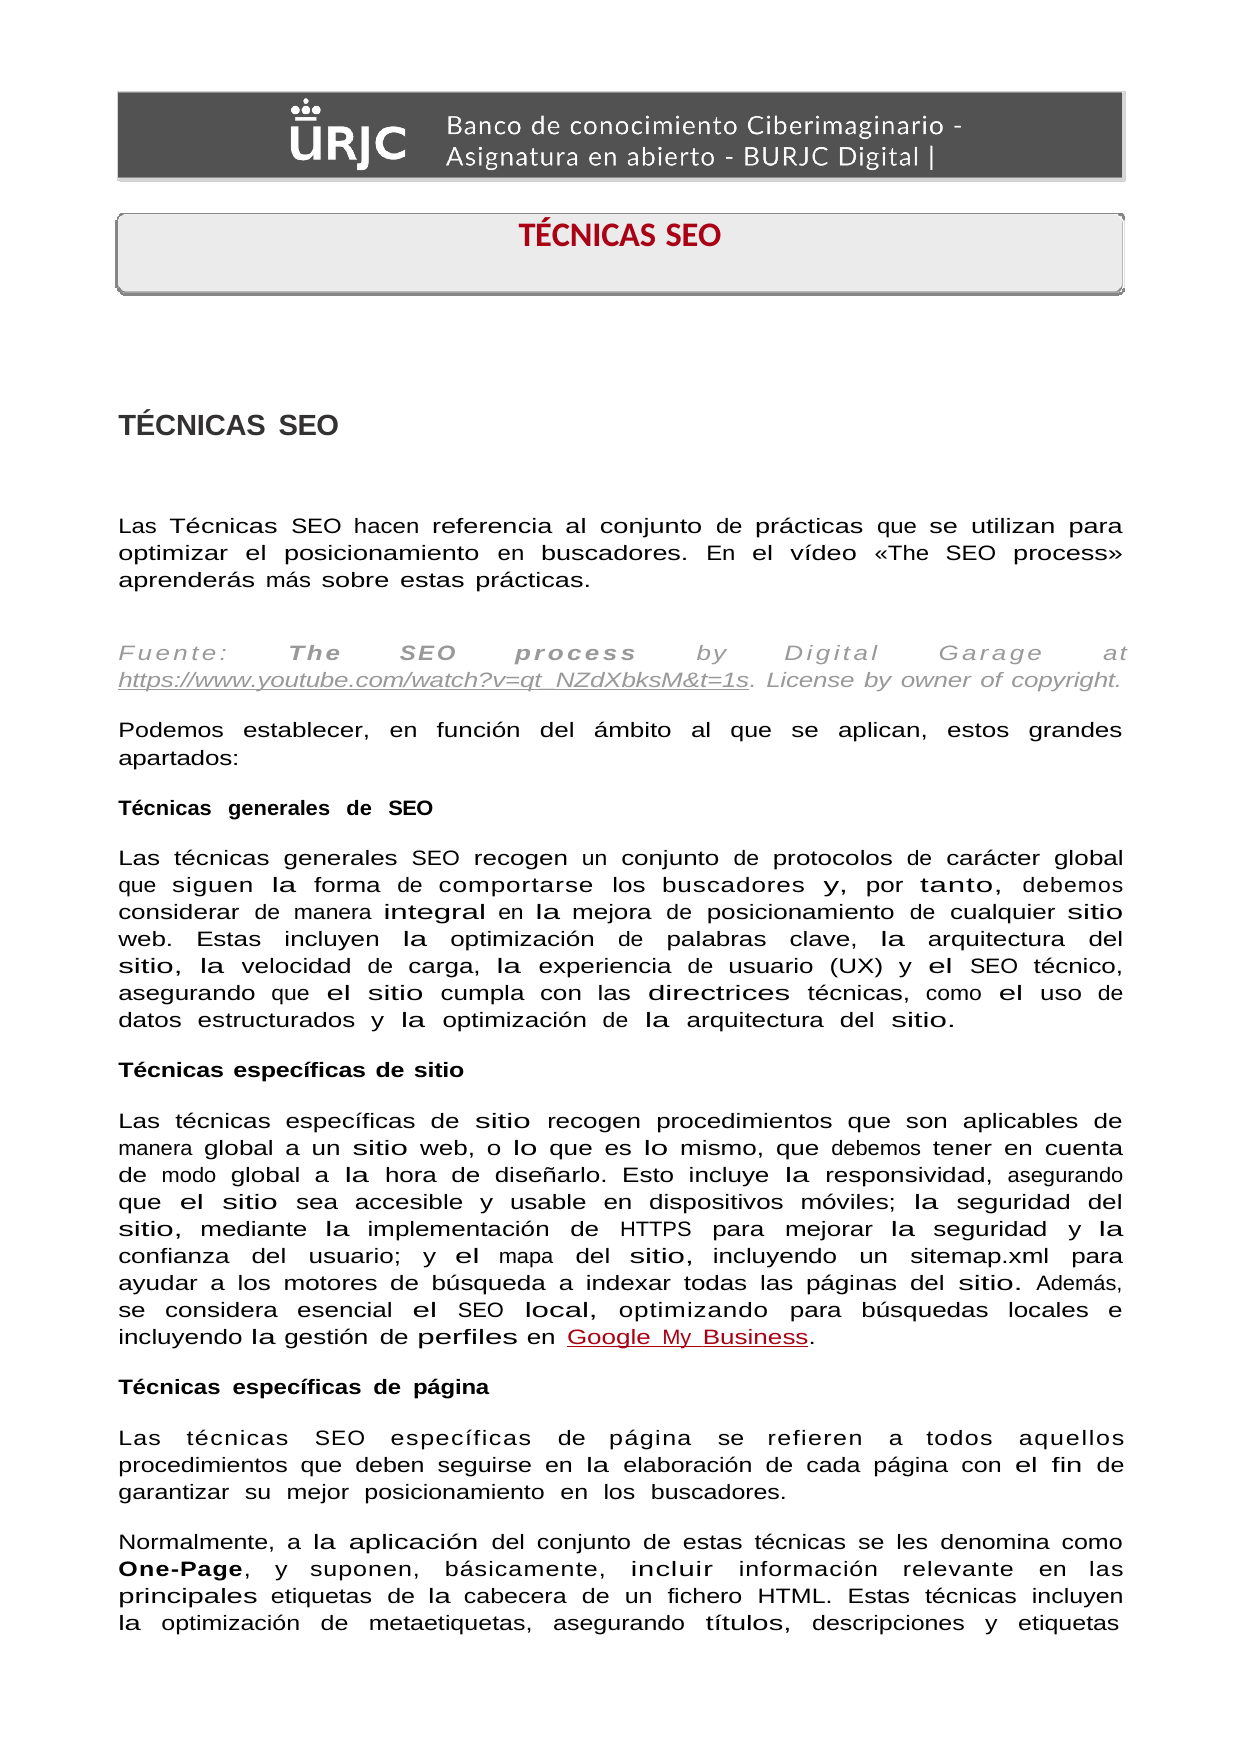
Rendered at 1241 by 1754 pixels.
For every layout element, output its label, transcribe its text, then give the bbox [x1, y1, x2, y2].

subtitle Técnicas específicas de sitio [118, 1058, 1138, 1082]
text Las técnicas SEO específicas de página se refieren a todos aquellos procedimientos que deben seguirse en la elaboración de cada página con el fin de garantizar su mejor posicionamiento en los buscadores. [118, 1426, 1124, 1504]
text Fuente: The SEO process by Digital Garage at https://www.youtube.com/watch?v=qt_NZdXbksM&t=1s. License by owner of copyright. [118, 641, 1126, 692]
subtitle Técnicas generales de SEO [118, 796, 1138, 819]
text Las Técnicas SEO hacen referencia al conjunto de prácticas que se utilizan para optimizar el posicionamiento en buscadores. En el vídeo «The SEO process» aprenderás más sobre estas prácticas. [118, 514, 1123, 592]
text Las técnicas generales SEO recogen un conjunto de protocolos de carácter global que siguen la forma de comportarse los buscadores y, por tanto, debemos considerar de manera integral en la mejora de posicionamiento de cualquier sitio web. Estas incluyen la optimización de palabras clave, la arquitectura del sitio, la velocidad de carga, la experiencia de usuario (UX) y el SEO técnico, asegurando que el sitio cumpla con las directrices técnicas, como el uso de datos estructurados y la optimización de la arquitectura del sitio. [118, 846, 1123, 1032]
text Normalmente, a la aplicación del conjunto de estas técnicas se les denomina como One-Page, y suponen, básicamente, incluir información relevante en las principales etiquetas de la cabecera de un fichero HTML. Estas técnicas incluyen la optimización de metaetiquetas, asegurando títulos, descripciones y etiquetas [118, 1530, 1123, 1635]
subtitle TÉCNICAS SEO [118, 408, 1138, 441]
picture [117, 91, 1126, 182]
text Las técnicas específicas de sitio recogen procedimientos que son aplicables de manera global a un sitio web, o lo que es lo mismo, que debemos tener en cuenta de modo global a la hora de diseñarlo. Esto incluye la responsividad, asegurando que el sitio sea accesible y usable en dispositivos móviles; la seguridad del sitio, mediante la implementación de HTTPS para mejorar la seguridad y la confianza del usuario; y el mapa del sitio, incluyendo un sitemap.xml para ayudar a los motores de búsqueda a indexar todas las páginas del sitio. Además, se considera esencial el SEO local, optimizando para búsquedas locales e incluyendo la gestión de perfiles en Google My Business. [118, 1109, 1123, 1348]
text Podemos establecer, en función del ámbito al que se aplican, estos grandes apartados: [118, 718, 1123, 769]
picture [115, 213, 1125, 296]
subtitle Técnicas específicas de página [118, 1375, 1138, 1399]
